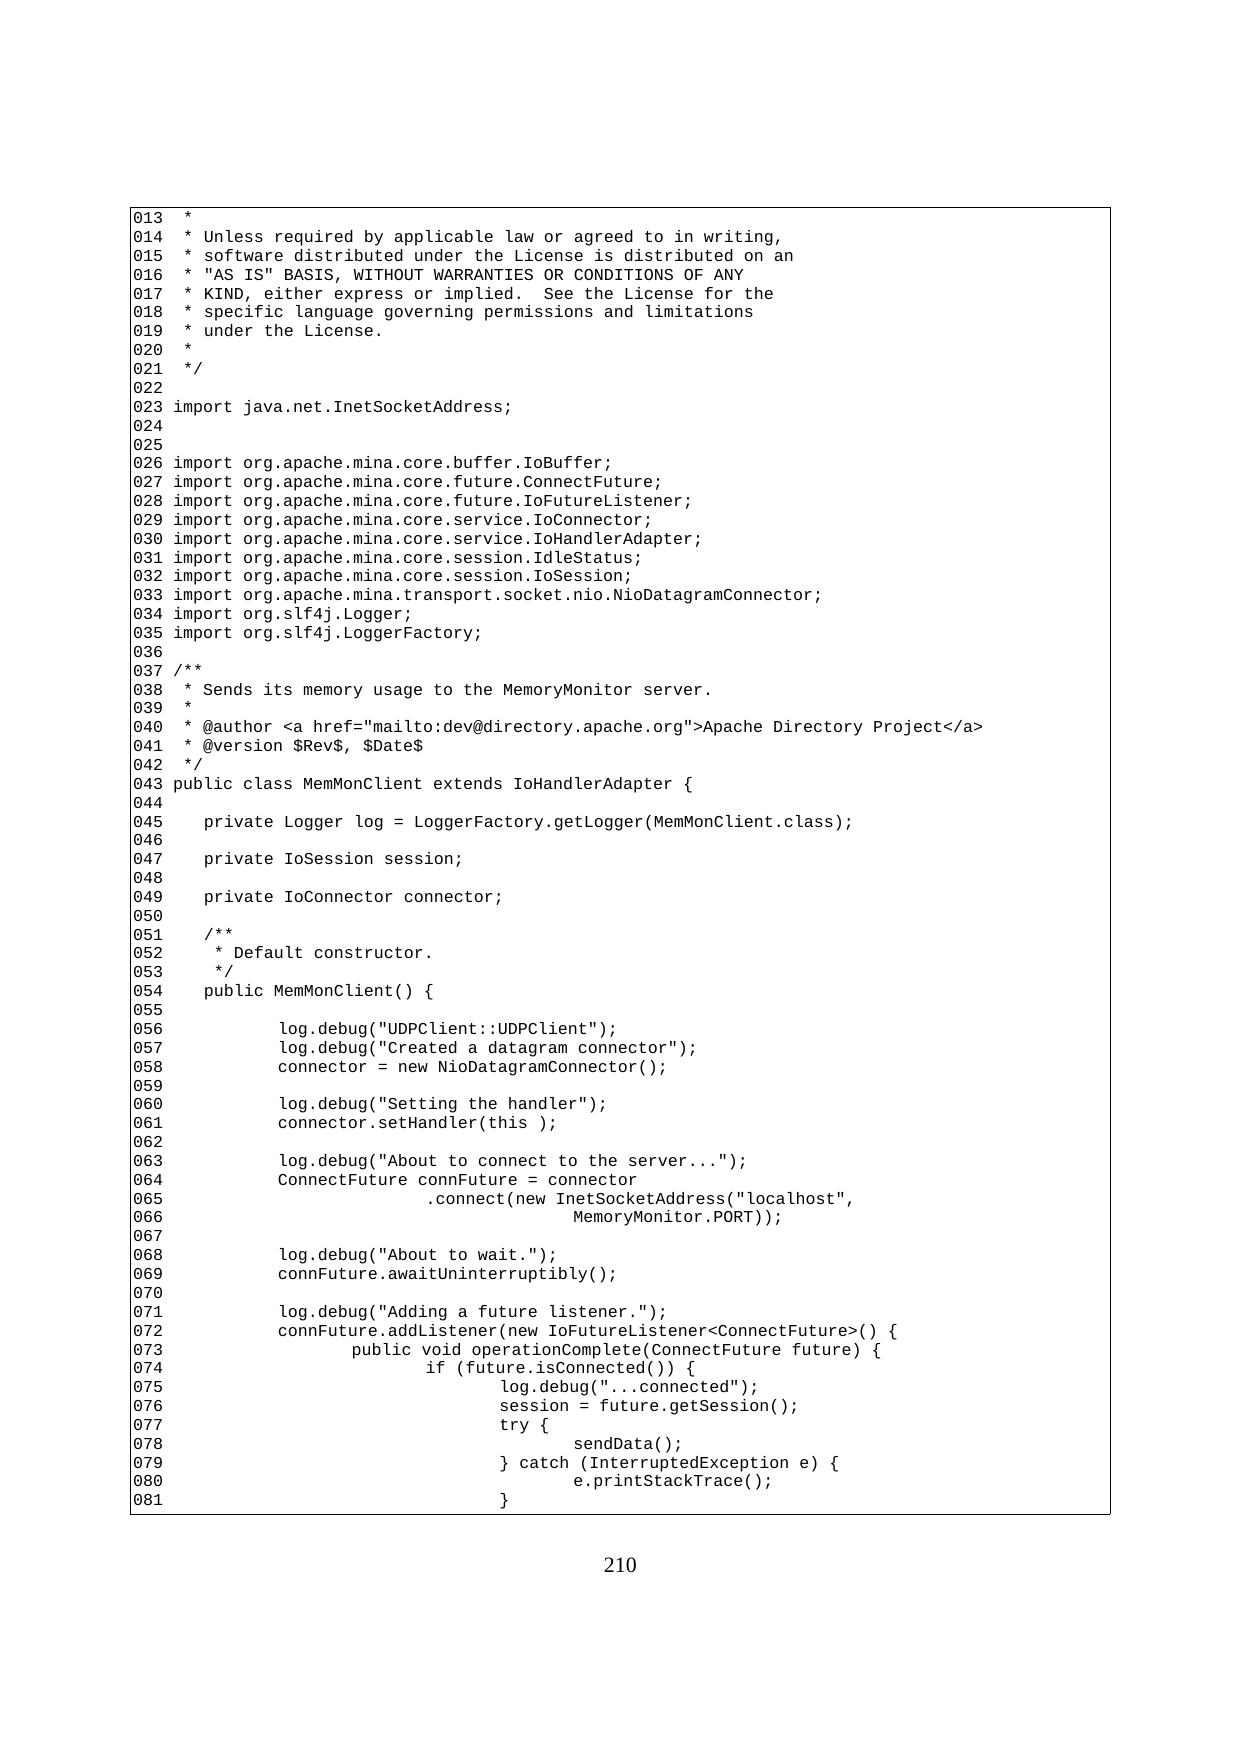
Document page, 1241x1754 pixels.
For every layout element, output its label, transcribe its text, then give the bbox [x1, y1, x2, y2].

text 061 connector.setHandler(this ); [131, 1112, 1110, 1131]
text 070 [131, 1281, 1110, 1300]
text 052 * Default constructor. [131, 942, 1110, 961]
text 037 /** [131, 659, 1110, 678]
text 080 e.printStackTrace(); [131, 1470, 1110, 1489]
text 054 public MemMonClient() { [131, 980, 1110, 999]
text 059 [131, 1074, 1110, 1093]
text 076 session = future.getSession(); [131, 1394, 1110, 1413]
text 035 import org.slf4j.LoggerFactory; [131, 622, 1110, 640]
text 030 import org.apache.mina.core.service.IoHandlerAdapter; [131, 527, 1110, 546]
text 081 } [131, 1489, 1110, 1514]
text 041 * @version $Rev$, $Date$ [131, 735, 1110, 753]
text 063 log.debug("About to connect to the server..."); [131, 1149, 1110, 1168]
text 051 /** [131, 923, 1110, 942]
text 079 } catch (InterruptedException e) { [131, 1451, 1110, 1470]
text 069 connFuture.awaitUninterruptibly(); [131, 1263, 1110, 1281]
text 045 private Logger log = LoggerFactory.getLogger(MemMonClient.class); [131, 810, 1110, 829]
text 031 import org.apache.mina.core.session.IdleStatus; [131, 546, 1110, 565]
text 057 log.debug("Created a datagram connector"); [131, 1036, 1110, 1055]
text 016 * "AS IS" BASIS, WITHOUT WARRANTIES OR CONDITIONS OF ANY [131, 263, 1110, 282]
text 074 if (future.isConnected()) { [131, 1357, 1110, 1376]
text 048 [131, 867, 1110, 886]
text 073 public void operationComplete(ConnectFuture future) { [131, 1338, 1110, 1357]
text 050 [131, 904, 1110, 923]
text 053 */ [131, 961, 1110, 980]
text 032 import org.apache.mina.core.session.IoSession; [131, 565, 1110, 584]
text 025 [131, 433, 1110, 452]
text 062 [131, 1131, 1110, 1149]
text 014 * Unless required by applicable law or agreed to in writing, [131, 226, 1110, 244]
text 056 log.debug("UDPClient::UDPClient"); [131, 1017, 1110, 1036]
text 023 import java.net.InetSocketAddress; [131, 395, 1110, 414]
text 040 * @author <a href="mailto:dev@directory.apache.org">Apache Directory Project</a> [131, 716, 1110, 735]
text 060 log.debug("Setting the handler"); [131, 1093, 1110, 1112]
text 020 * [131, 339, 1110, 358]
text 058 connector = new NioDatagramConnector(); [131, 1055, 1110, 1074]
text 034 import org.slf4j.Logger; [131, 603, 1110, 622]
text 015 * software distributed under the License is distributed on an [131, 244, 1110, 263]
text 077 try { [131, 1413, 1110, 1432]
text 055 [131, 999, 1110, 1017]
text 042 */ [131, 753, 1110, 772]
text 075 log.debug("...connected"); [131, 1376, 1110, 1394]
text 029 import org.apache.mina.core.service.IoConnector; [131, 508, 1110, 527]
text 017 * KIND, either express or implied. See the License for the [131, 282, 1110, 301]
text 027 import org.apache.mina.core.future.ConnectFuture; [131, 471, 1110, 489]
text 013 * [131, 208, 1110, 226]
text 024 [131, 414, 1110, 433]
text 078 sendData(); [131, 1432, 1110, 1451]
text 066 MemoryMonitor.PORT)); [131, 1206, 1110, 1225]
text 038 * Sends its memory usage to the MemoryMonitor server. [131, 678, 1110, 697]
text 072 connFuture.addListener(new IoFutureListener<ConnectFuture>() { [131, 1319, 1110, 1338]
text 064 ConnectFuture connFuture = connector [131, 1168, 1110, 1187]
text 046 [131, 829, 1110, 848]
text 047 private IoSession session; [131, 848, 1110, 867]
text 065 .connect(new InetSocketAddress("localhost", [131, 1187, 1110, 1206]
text 044 [131, 791, 1110, 810]
text 068 log.debug("About to wait."); [131, 1244, 1110, 1263]
text 039 * [131, 697, 1110, 716]
text 026 import org.apache.mina.core.buffer.IoBuffer; [131, 452, 1110, 471]
text 071 log.debug("Adding a future listener."); [131, 1300, 1110, 1319]
text 028 import org.apache.mina.core.future.IoFutureListener; [131, 489, 1110, 508]
text 043 public class MemMonClient extends IoHandlerAdapter { [131, 772, 1110, 791]
text 049 private IoConnector connector; [131, 886, 1110, 904]
text 033 import org.apache.mina.transport.socket.nio.NioDatagramConnector; [131, 584, 1110, 603]
text 067 [131, 1225, 1110, 1244]
text 036 [131, 640, 1110, 659]
text 021 */ [131, 358, 1110, 376]
text 019 * under the License. [131, 320, 1110, 339]
text 018 * specific language governing permissions and limitations [131, 301, 1110, 320]
text 022 [131, 376, 1110, 395]
